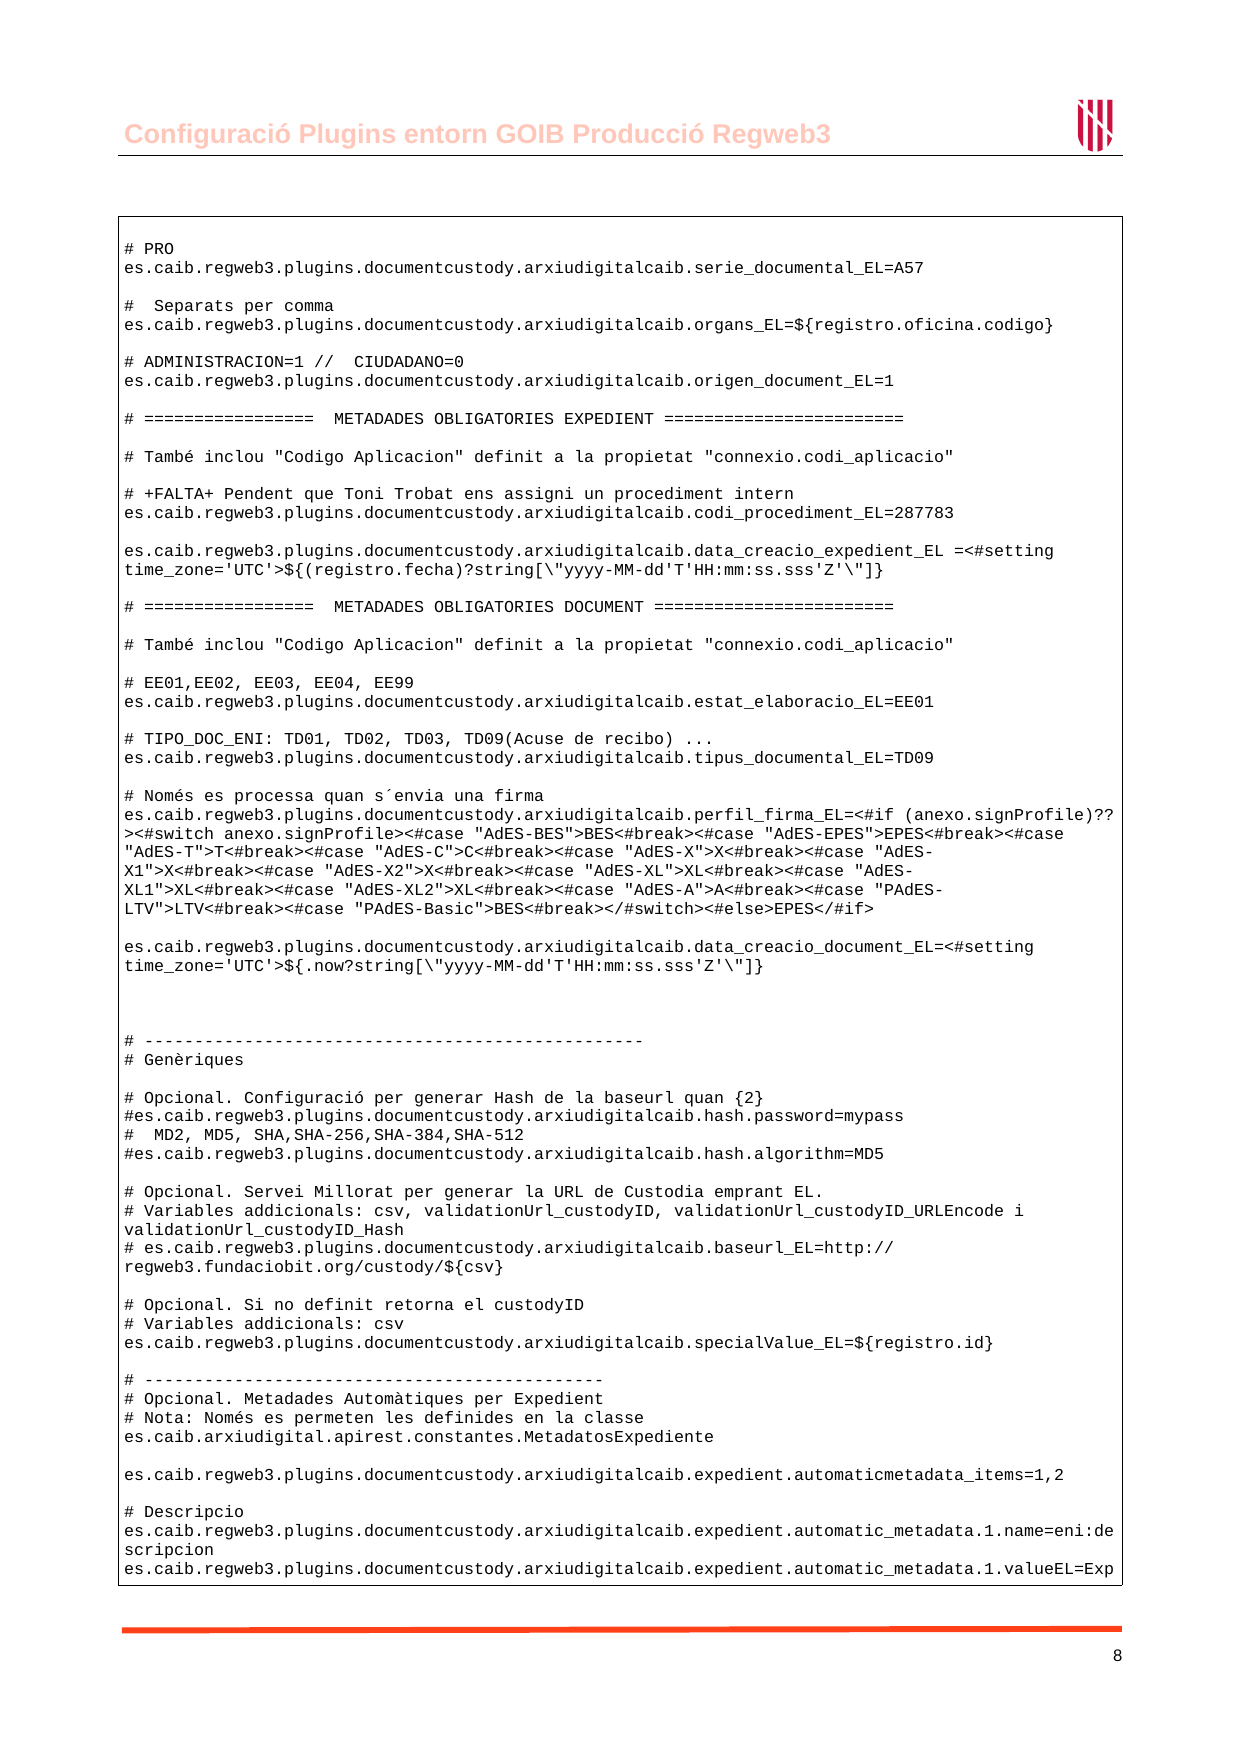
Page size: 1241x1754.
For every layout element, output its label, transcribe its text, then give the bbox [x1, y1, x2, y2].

table_cell # PRO es.caib.regweb3.plugins.documentcustody.arxiudigitalcaib.serie_documental_EL=A57 # Separats per comma es.caib.regweb3.plugins.documentcustody.arxiudigitalcaib.organs_EL=${registro.oficina.codigo} # ADMINISTRACION=1 // CIUDADANO=0 es.caib.regweb3.plugins.documentcustody.arxiudigitalcaib.origen_document_EL=1 # ================= METADADES OBLIGATORIES EXPEDIENT ======================== # També inclou "Codigo Aplicacion" definit a la propietat "connexio.codi_aplicacio" # +FALTA+ Pendent que Toni Trobat ens assigni un procediment intern es.caib.regweb3.plugins.documentcustody.arxiudigitalcaib.codi_procediment_EL=287783 es.caib.regweb3.plugins.documentcustody.arxiudigitalcaib.data_creacio_expedient_EL =<#setting time_zone='UTC'>${(registro.fecha)?string[\"yyyy-MM-dd'T'HH:mm:ss.sss'Z'\"]} # ================= METADADES OBLIGATORIES DOCUMENT ======================== # També inclou "Codigo Aplicacion" definit a la propietat "connexio.codi_aplicacio" # EE01,EE02, EE03, EE04, EE99 es.caib.regweb3.plugins.documentcustody.arxiudigitalcaib.estat_elaboracio_EL=EE01 # TIPO_DOC_ENI: TD01, TD02, TD03, TD09(Acuse de recibo) ... es.caib.regweb3.plugins.documentcustody.arxiudigitalcaib.tipus_documental_EL=TD09 # Només es processa quan s´envia una firma es.caib.regweb3.plugins.documentcustody.arxiudigitalcaib.perfil_firma_EL=<#if (anexo.signProfile)??><#switch anexo.signProfile><#case "AdES-BES">BES<#break><#case "AdES-EPES">EPES<#break><#case "AdES-T">T<#break><#case "AdES-C">C<#break><#case "AdES-X">X<#break><#case "AdES-X1">X<#break><#case "AdES-X2">X<#break><#case "AdES-XL">XL<#break><#case "AdES-XL1">XL<#break><#case "AdES-XL2">XL<#break><#case "AdES-A">A<#break><#case "PAdES-LTV">LTV<#break><#case "PAdES-Basic">BES<#break></#switch><#else>EPES</#if> es.caib.regweb3.plugins.documentcustody.arxiudigitalcaib.data_creacio_document_EL=<#setting time_zone='UTC'>${.now?string[\"yyyy-MM-dd'T'HH:mm:ss.sss'Z'\"]} # -------------------------------------------------- # Genèriques # Opcional. Configuració per generar Hash de la baseurl quan {2} #es.caib.regweb3.plugins.documentcustody.arxiudigitalcaib.hash.password=mypass # MD2, MD5, SHA,SHA-256,SHA-384,SHA-512 #es.caib.regweb3.plugins.documentcustody.arxiudigitalcaib.hash.algorithm=MD5 # Opcional. Servei Millorat per generar la URL de Custodia emprant EL. # Variables addicionals: csv, validationUrl_custodyID, validationUrl_custodyID_URLEncode i validationUrl_custodyID_Hash # es.caib.regweb3.plugins.documentcustody.arxiudigitalcaib.baseurl_EL=http://regweb3.fundaciobit.org/custody/${csv} # Opcional. Si no definit retorna el custodyID # Variables addicionals: csv es.caib.regweb3.plugins.documentcustody.arxiudigitalcaib.specialValue_EL=${registro.id} # ---------------------------------------------- # Opcional. Metadades Automàtiques per Expedient # Nota: Només es permeten les definides en la classe es.caib.arxiudigital.apirest.constantes.MetadatosExpediente es.caib.regweb3.plugins.documentcustody.arxiudigitalcaib.expedient.automaticmetadata_items=1,2 # Descripcio es.caib.regweb3.plugins.documentcustody.arxiudigitalcaib.expedient.automatic_metadata.1.name=eni:descripcion es.caib.regweb3.plugins.documentcustody.arxiudigitalcaib.expedient.automatic_metadata.1.valueEL=Exp [119, 217, 1122, 1585]
picture [1075, 97, 1115, 153]
